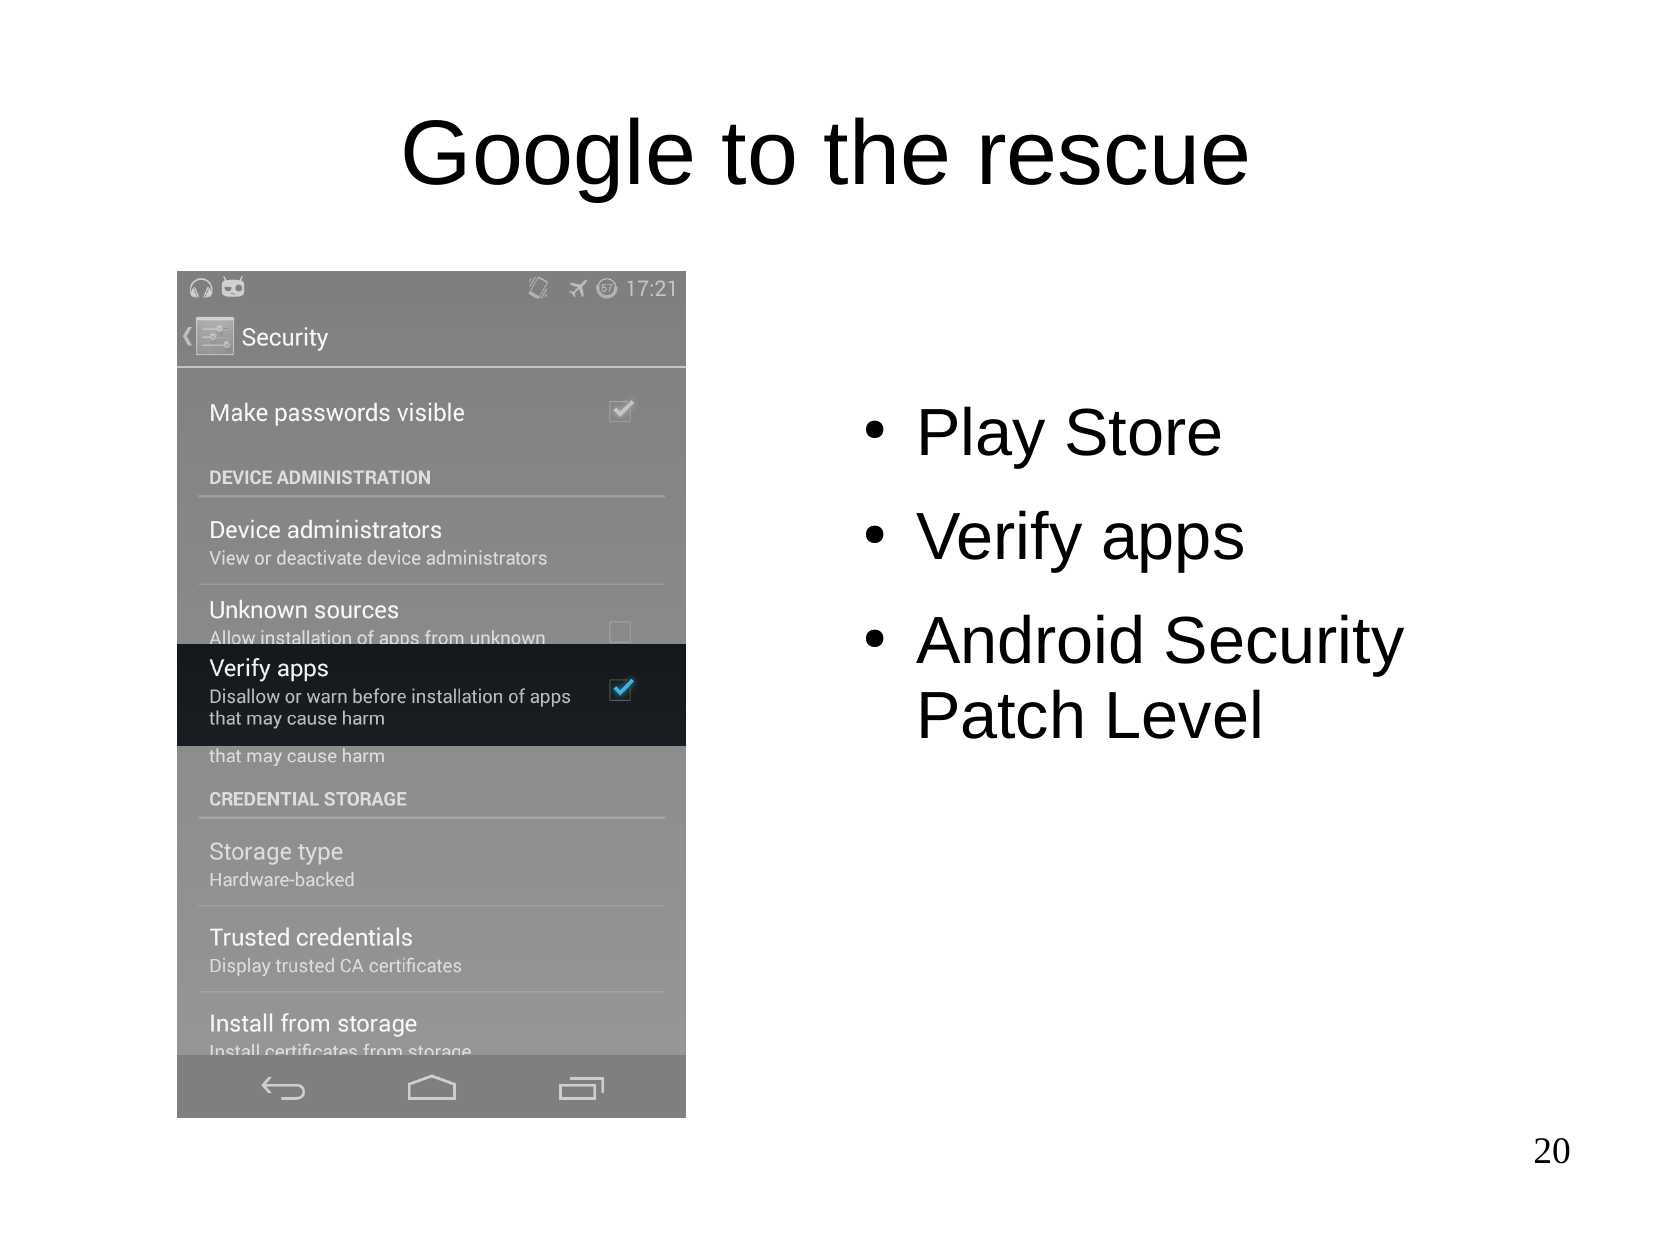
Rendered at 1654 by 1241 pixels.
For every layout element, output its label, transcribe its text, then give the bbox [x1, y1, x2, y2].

list Play Store Verify apps Android Security Patch Level [845, 290, 1572, 1010]
picture [177, 271, 686, 1119]
title Google to the rescue [82, 49, 1571, 257]
